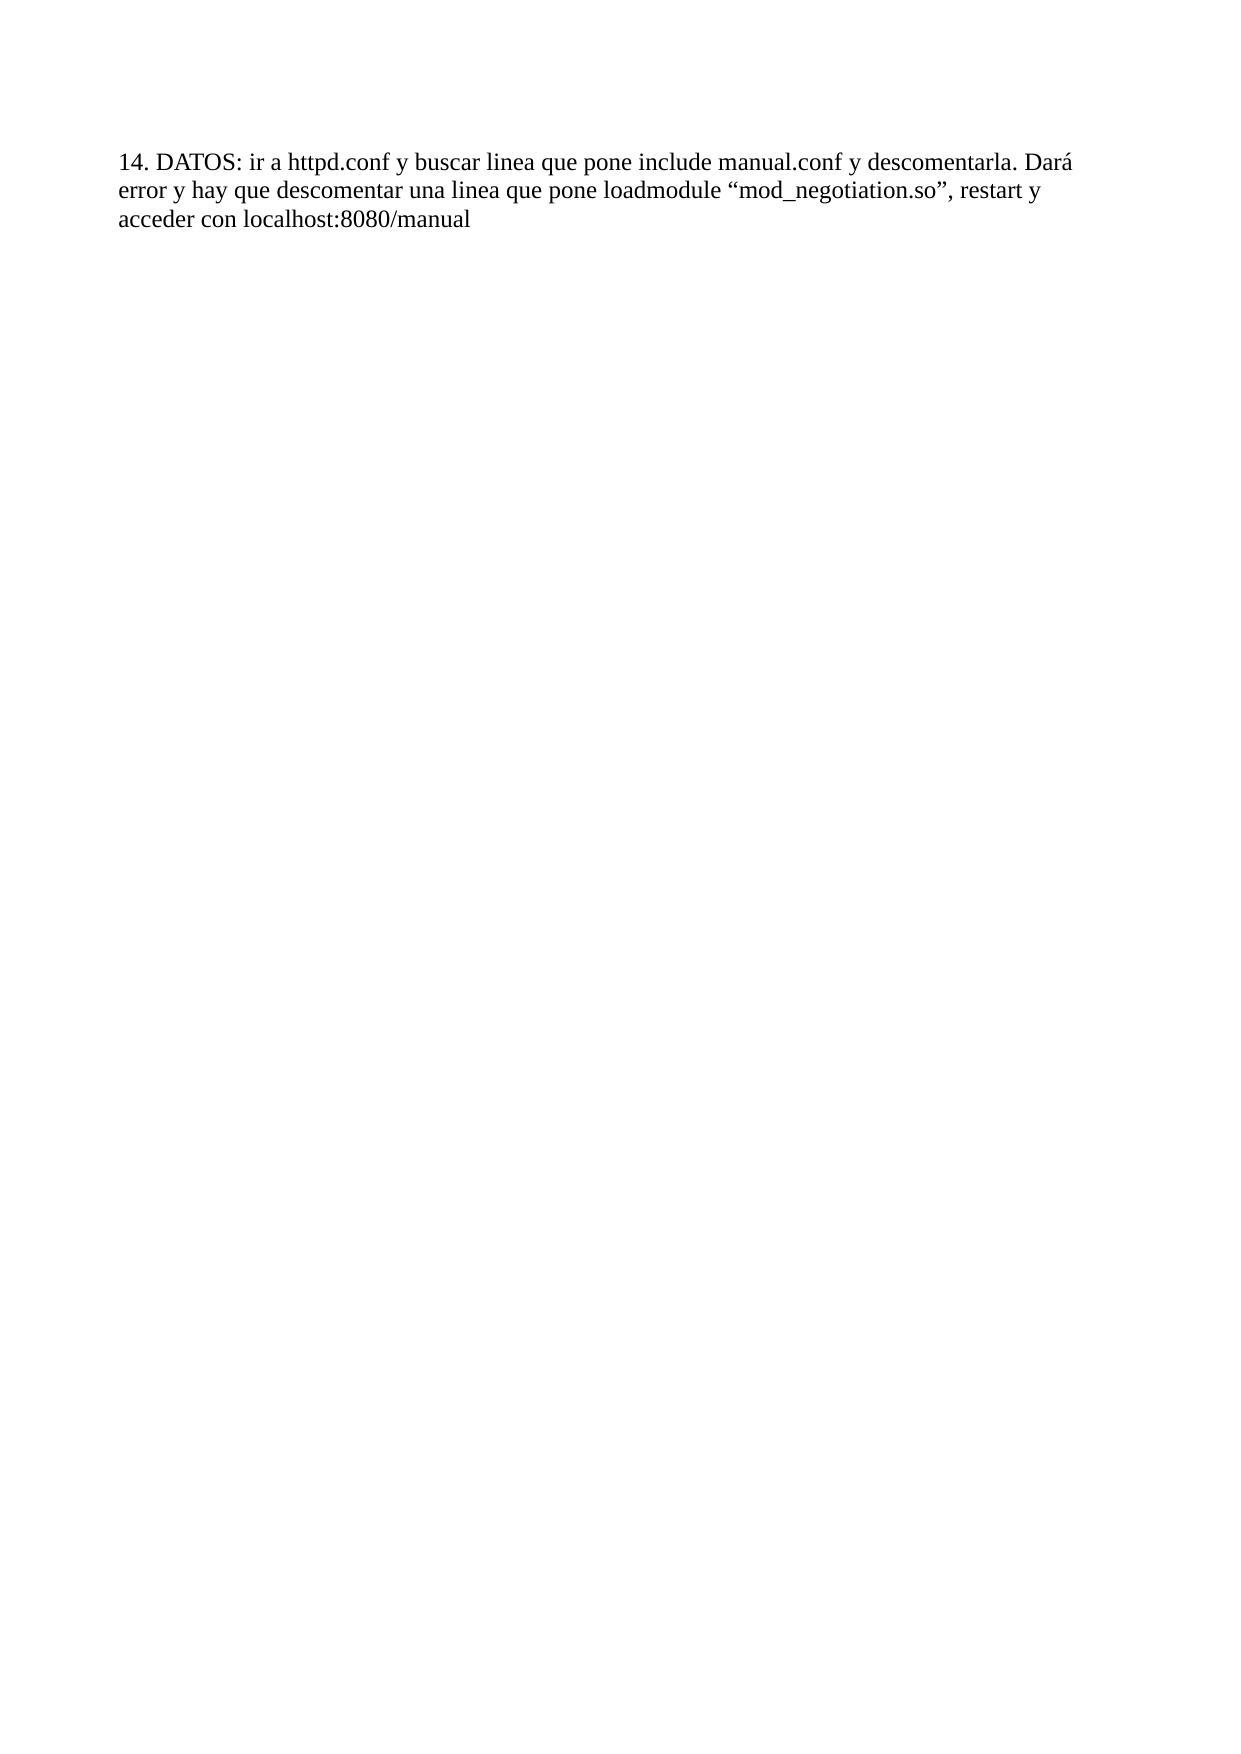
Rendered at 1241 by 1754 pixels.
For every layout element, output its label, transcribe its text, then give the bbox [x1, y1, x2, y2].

text 14. DATOS: ir a httpd.conf y buscar linea que pone include manual.conf y descomentarla. Dará error y hay que descomentar una linea que pone loadmodule “mod_negotiation.so”, restart y acceder con localhost:8080/manual [118, 147, 1122, 233]
